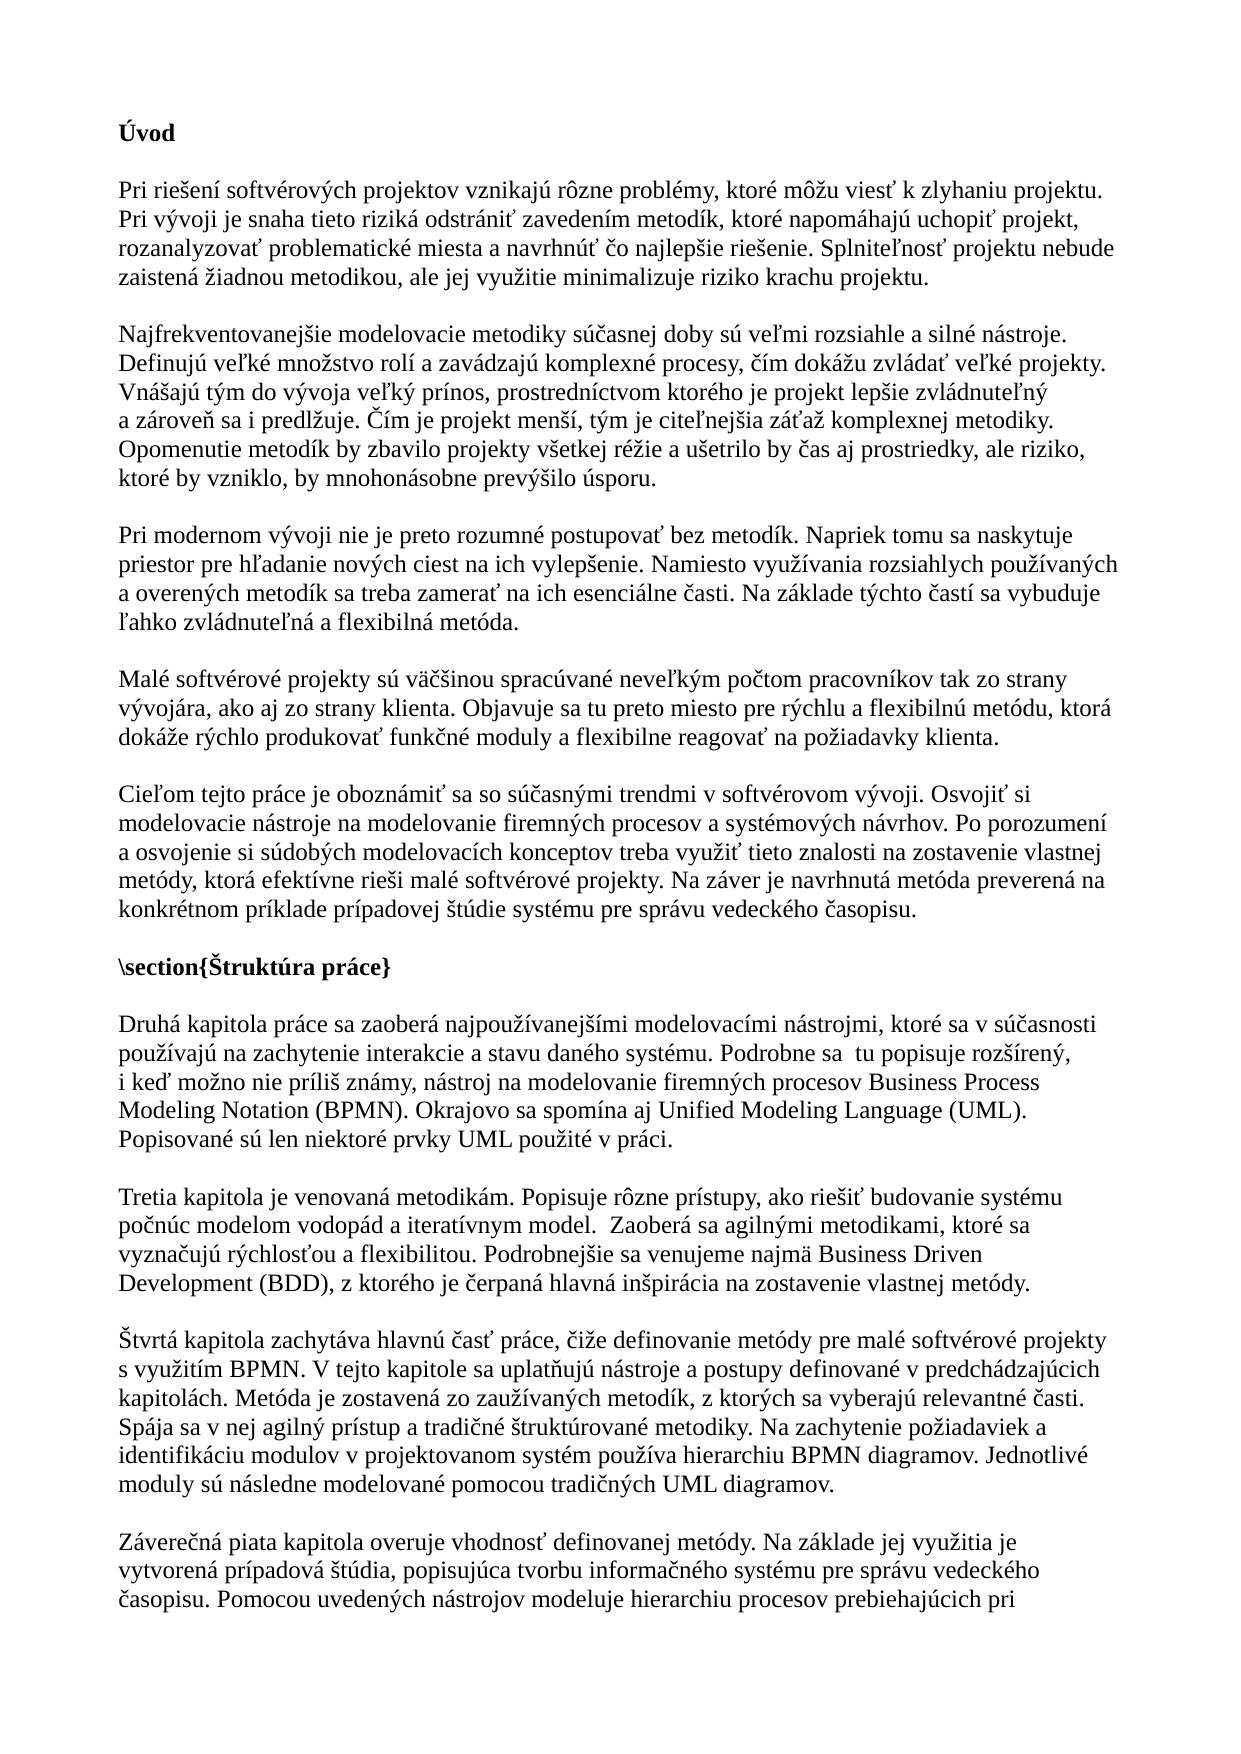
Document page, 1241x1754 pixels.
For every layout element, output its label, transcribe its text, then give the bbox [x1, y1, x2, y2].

text Druhá kapitola práce sa zaoberá najpoužívanejšími modelovacími nástrojmi, ktoré sa v súčasnosti používajú na zachytenie interakcie a stavu daného systému. Podrobne sa tu popisuje rozšírený, i keď možno nie príliš známy, nástroj na modelovanie firemných procesov Business Process Modeling Notation (BPMN). Okrajovo sa spomína aj Unified Modeling Language (UML). Popisované sú len niektoré prvky UML použité v práci. [118, 1009, 1119, 1153]
text Štvrtá kapitola zachytáva hlavnú časť práce, čiže definovanie metódy pre malé softvérové projekty s využitím BPMN. V tejto kapitole sa uplatňujú nástroje a postupy definované v predchádzajúcich kapitolách. Metóda je zostavená zo zaužívaných metodík, z ktorých sa vyberajú relevantné časti. Spája sa v nej agilný prístup a tradičné štruktúrované metodiky. Na zachytenie požiadaviek a identifikáciu modulov v projektovanom systém používa hierarchiu BPMN diagramov. Jednotlivé moduly sú následne modelované pomocou tradičných UML diagramov. [118, 1326, 1119, 1498]
text Záverečná piata kapitola overuje vhodnosť definovanej metódy. Na základe jej využitia je vytvorená prípadová štúdia, popisujúca tvorbu informačného systému pre správu vedeckého časopisu. Pomocou uvedených nástrojov modeluje hierarchiu procesov prebiehajúcich pri [118, 1527, 1119, 1613]
text \section{Štruktúra práce} [118, 952, 1119, 981]
text Pri modernom vývoji nie je preto rozumné postupovať bez metodík. Napriek tomu sa naskytuje priestor pre hľadanie nových ciest na ich vylepšenie. Namiesto využívania rozsiahlych používaných a overených metodík sa treba zamerať na ich esenciálne časti. Na základe týchto častí sa vybuduje ľahko zvládnuteľná a flexibilná metóda. [118, 521, 1119, 636]
text Úvod [118, 118, 1119, 147]
text Cieľom tejto práce je oboznámiť sa so súčasnými trendmi v softvérovom vývoji. Osvojiť si modelovacie nástroje na modelovanie firemných procesov a systémových návrhov. Po porozumení a osvojenie si súdobých modelovacích konceptov treba využiť tieto znalosti na zostavenie vlastnej metódy, ktorá efektívne rieši malé softvérové projekty. Na záver je navrhnutá metóda preverená na konkrétnom príklade prípadovej štúdie systému pre správu vedeckého časopisu. [118, 779, 1119, 923]
text Pri riešení softvérových projektov vznikajú rôzne problémy, ktoré môžu viesť k zlyhaniu projektu. Pri vývoji je snaha tieto riziká odstrániť zavedením metodík, ktoré napomáhajú uchopiť projekt, rozanalyzovať problematické miesta a navrhnúť čo najlepšie riešenie. Splniteľnosť projektu nebude zaistená žiadnou metodikou, ale jej využitie minimalizuje riziko krachu projektu. [118, 176, 1119, 291]
text Najfrekventovanejšie modelovacie metodiky súčasnej doby sú veľmi rozsiahle a silné nástroje. Definujú veľké množstvo rolí a zavádzajú komplexné procesy, čím dokážu zvládať veľké projekty. Vnášajú tým do vývoja veľký prínos, prostredníctvom ktorého je projekt lepšie zvládnuteľný a zároveň sa i predlžuje. Čím je projekt menší, tým je citeľnejšia záťaž komplexnej metodiky. Opomenutie metodík by zbavilo projekty všetkej réžie a ušetrilo by čas aj prostriedky, ale riziko, ktoré by vzniklo, by mnohonásobne prevýšilo úsporu. [118, 319, 1119, 492]
text Tretia kapitola je venovaná metodikám. Popisuje rôzne prístupy, ako riešiť budovanie systému počnúc modelom vodopád a iteratívnym model. Zaoberá sa agilnými metodikami, ktoré sa vyznačujú rýchlosťou a flexibilitou. Podrobnejšie sa venujeme najmä Business Driven Development (BDD), z ktorého je čerpaná hlavná inšpirácia na zostavenie vlastnej metódy. [118, 1182, 1119, 1297]
text Malé softvérové projekty sú väčšinou spracúvané neveľkým počtom pracovníkov tak zo strany vývojára, ako aj zo strany klienta. Objavuje sa tu preto miesto pre rýchlu a flexibilnú metódu, ktorá dokáže rýchlo produkovať funkčné moduly a flexibilne reagovať na požiadavky klienta. [118, 664, 1119, 751]
